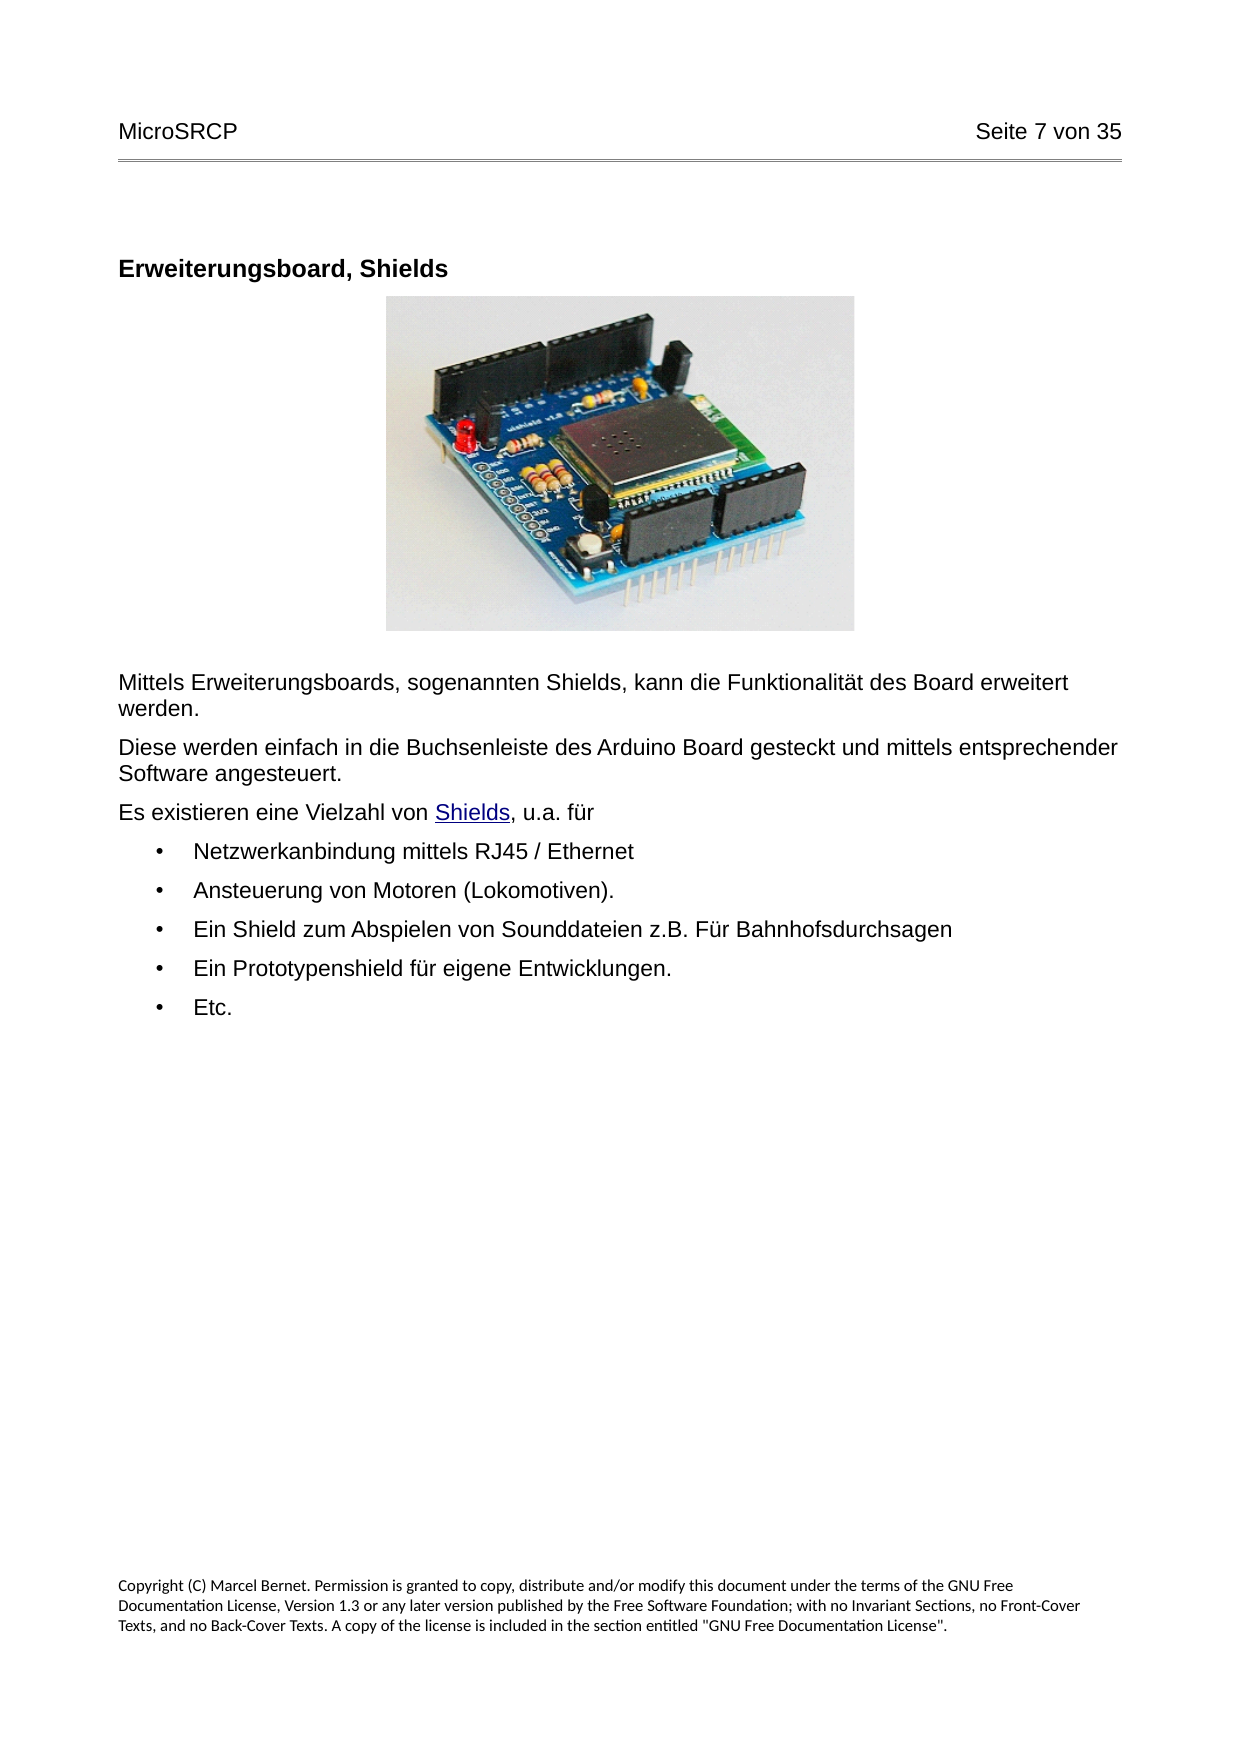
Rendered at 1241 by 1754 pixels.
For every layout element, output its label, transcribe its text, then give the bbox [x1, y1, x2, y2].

list Ansteuerung von Motoren (Lokomotiven). [156, 877, 1122, 903]
list Netzwerkanbindung mittels RJ45 / Ethernet [156, 838, 1122, 864]
list Ein Shield zum Abspielen von Sounddateien z.B. Für Bahnhofsdurchsagen [156, 916, 1122, 942]
list Ein Prototypenshield für eigene Entwicklungen. [156, 955, 1122, 981]
list Etc. [156, 993, 1122, 1020]
text Diese werden einfach in die Buchsenleiste des Arduino Board gesteckt und mittels entsprechender Software angesteuert. [118, 734, 1122, 787]
subtitle Erweiterungsboard, Shields [118, 254, 1122, 283]
text Mittels Erweiterungsboards, sogenannten Shields, kann die Funktionalität des Board erweitert werden. [118, 669, 1122, 722]
text Es existieren eine Vielzahl von Shields, u.a. für [118, 799, 1122, 826]
